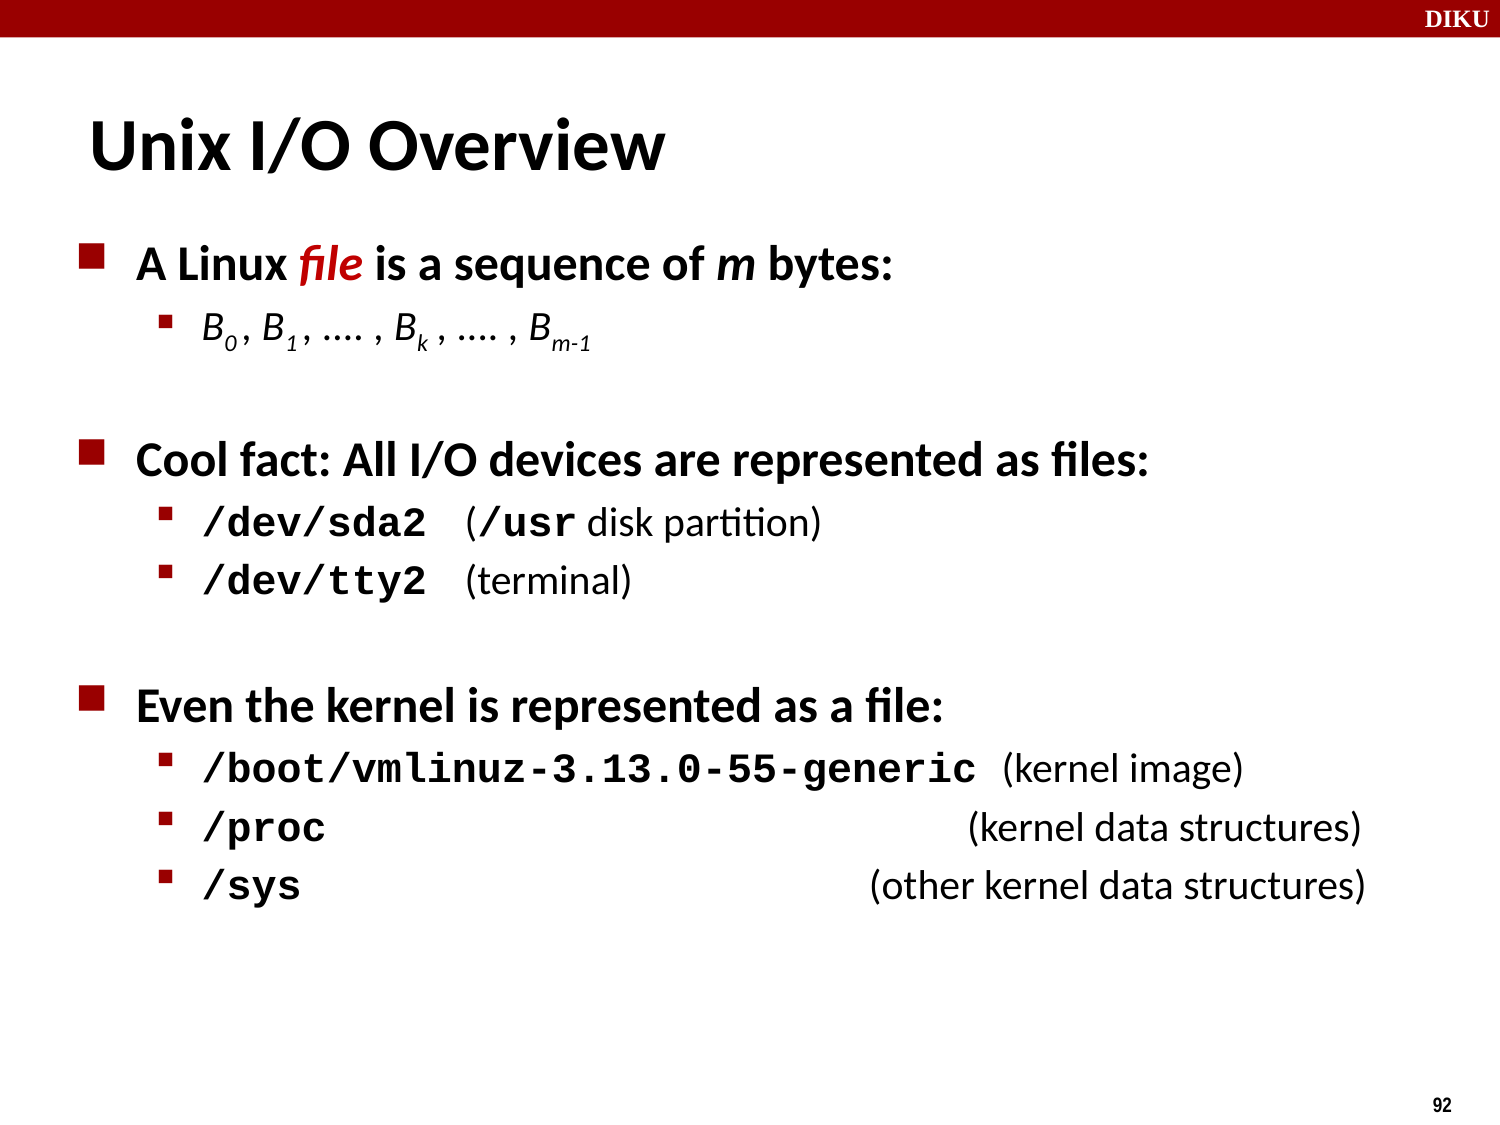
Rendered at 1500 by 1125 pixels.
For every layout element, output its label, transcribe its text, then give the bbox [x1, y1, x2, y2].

text_box A Linux file is a sequence of m bytes: B0 , B1 , .... , Bk , .... , Bm-1 Cool fact: All I/O devices are represented as files: /dev/sda2 (/usr disk partition) /dev/tty2 (terminal) Even the kernel is represented as a file: /boot/vmlinuz-3.13.0-55-generic (kernel image) /proc (kernel data structures) /sys (other kernel data structures) [65, 223, 1488, 1039]
text_box Unix I/O Overview [74, 93, 888, 188]
